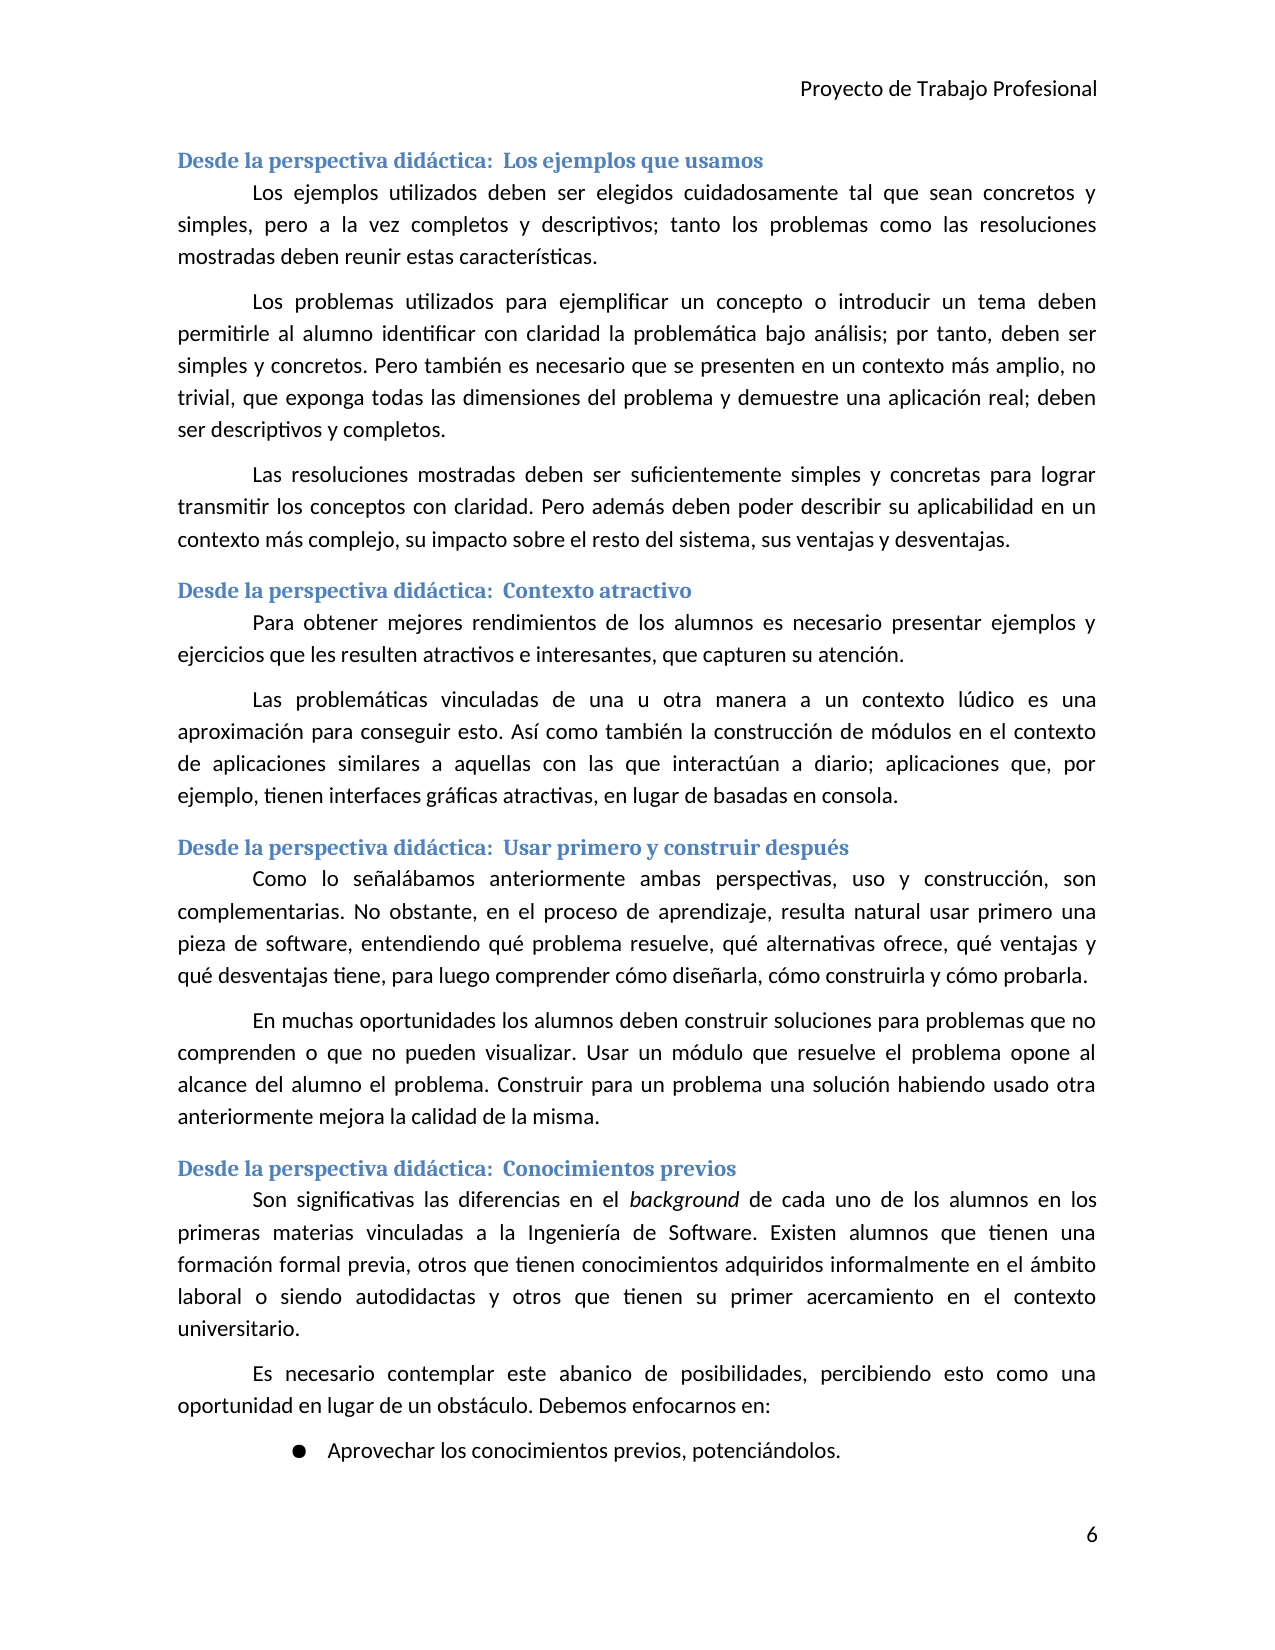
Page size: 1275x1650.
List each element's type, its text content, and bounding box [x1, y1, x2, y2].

subtitle Desde la perspectiva didáctica: Los ejemplos que usamos [177, 148, 1098, 174]
subtitle Desde la perspectiva didáctica: Usar primero y construir después [177, 834, 1098, 861]
list Aprovechar los conocimientos previos, potenciándolos. [215, 1436, 1098, 1464]
text Las resoluciones mostradas deben ser suficientemente simples y concretas para lograr transmitir los conceptos con claridad. Pero además deben poder describir su aplicabilidad en un contexto más complejo, su impacto sobre el resto del sistema, sus ventajas y desventajas. [177, 460, 1098, 553]
subtitle Desde la perspectiva didáctica: Contexto atractivo [177, 578, 1098, 604]
text Las problemáticas vinculadas de una u otra manera a un contexto lúdico es una aproximación para conseguir esto. Así como también la construcción de módulos en el contexto de aplicaciones similares a aquellas con las que interactúan a diario; aplicaciones que, por ejemplo, tienen interfaces gráficas atractivas, en lugar de basadas en consola. [177, 685, 1098, 809]
text Los ejemplos utilizados deben ser elegidos cuidadosamente tal que sean concretos y simples, pero a la vez completos y descriptivos; tanto los problemas como las resoluciones mostradas deben reunir estas características. [177, 178, 1098, 270]
subtitle Desde la perspectiva didáctica: Conocimientos previos [177, 1155, 1098, 1182]
text Son significativas las diferencias en el background de cada uno de los alumnos en los primeras materias vinculadas a la Ingeniería de Software. Existen alumnos que tienen una formación formal previa, otros que tienen conocimientos adquiridos informalmente en el ámbito laboral o siendo autodidactas y otros que tienen su primer acercamiento en el contexto universitario. [177, 1186, 1098, 1342]
text Es necesario contemplar este abanico de posibilidades, percibiendo esto como una oportunidad en lugar de un obstáculo. Debemos enfocarnos en: [177, 1359, 1098, 1419]
text Los problemas utilizados para ejemplificar un concepto o introducir un tema deben permitirle al alumno identificar con claridad la problemática bajo análisis; por tanto, deben ser simples y concretos. Pero también es necesario que se presenten en un contexto más amplio, no trivial, que exponga todas las dimensiones del problema y demuestre una aplicación real; deben ser descriptivos y completos. [177, 287, 1098, 444]
text Para obtener mejores rendimientos de los alumnos es necesario presentar ejemplos y ejercicios que les resulten atractivos e interesantes, que capturen su atención. [177, 608, 1098, 668]
text En muchas oportunidades los alumnos deben construir soluciones para problemas que no comprenden o que no pueden visualizar. Usar un módulo que resuelve el problema opone al alcance del alumno el problema. Construir para un problema una solución habiendo usado otra anteriormente mejora la calidad de la misma. [177, 1006, 1098, 1130]
text Como lo señalábamos anteriormente ambas perspectivas, uso y construcción, son complementarias. No obstante, en el proceso de aprendizaje, resulta natural usar primero una pieza de software, entendiendo qué problema resuelve, qué alternativas ofrece, qué ventajas y qué desventajas tiene, para luego comprender cómo diseñarla, cómo construirla y cómo probarla. [177, 864, 1098, 989]
